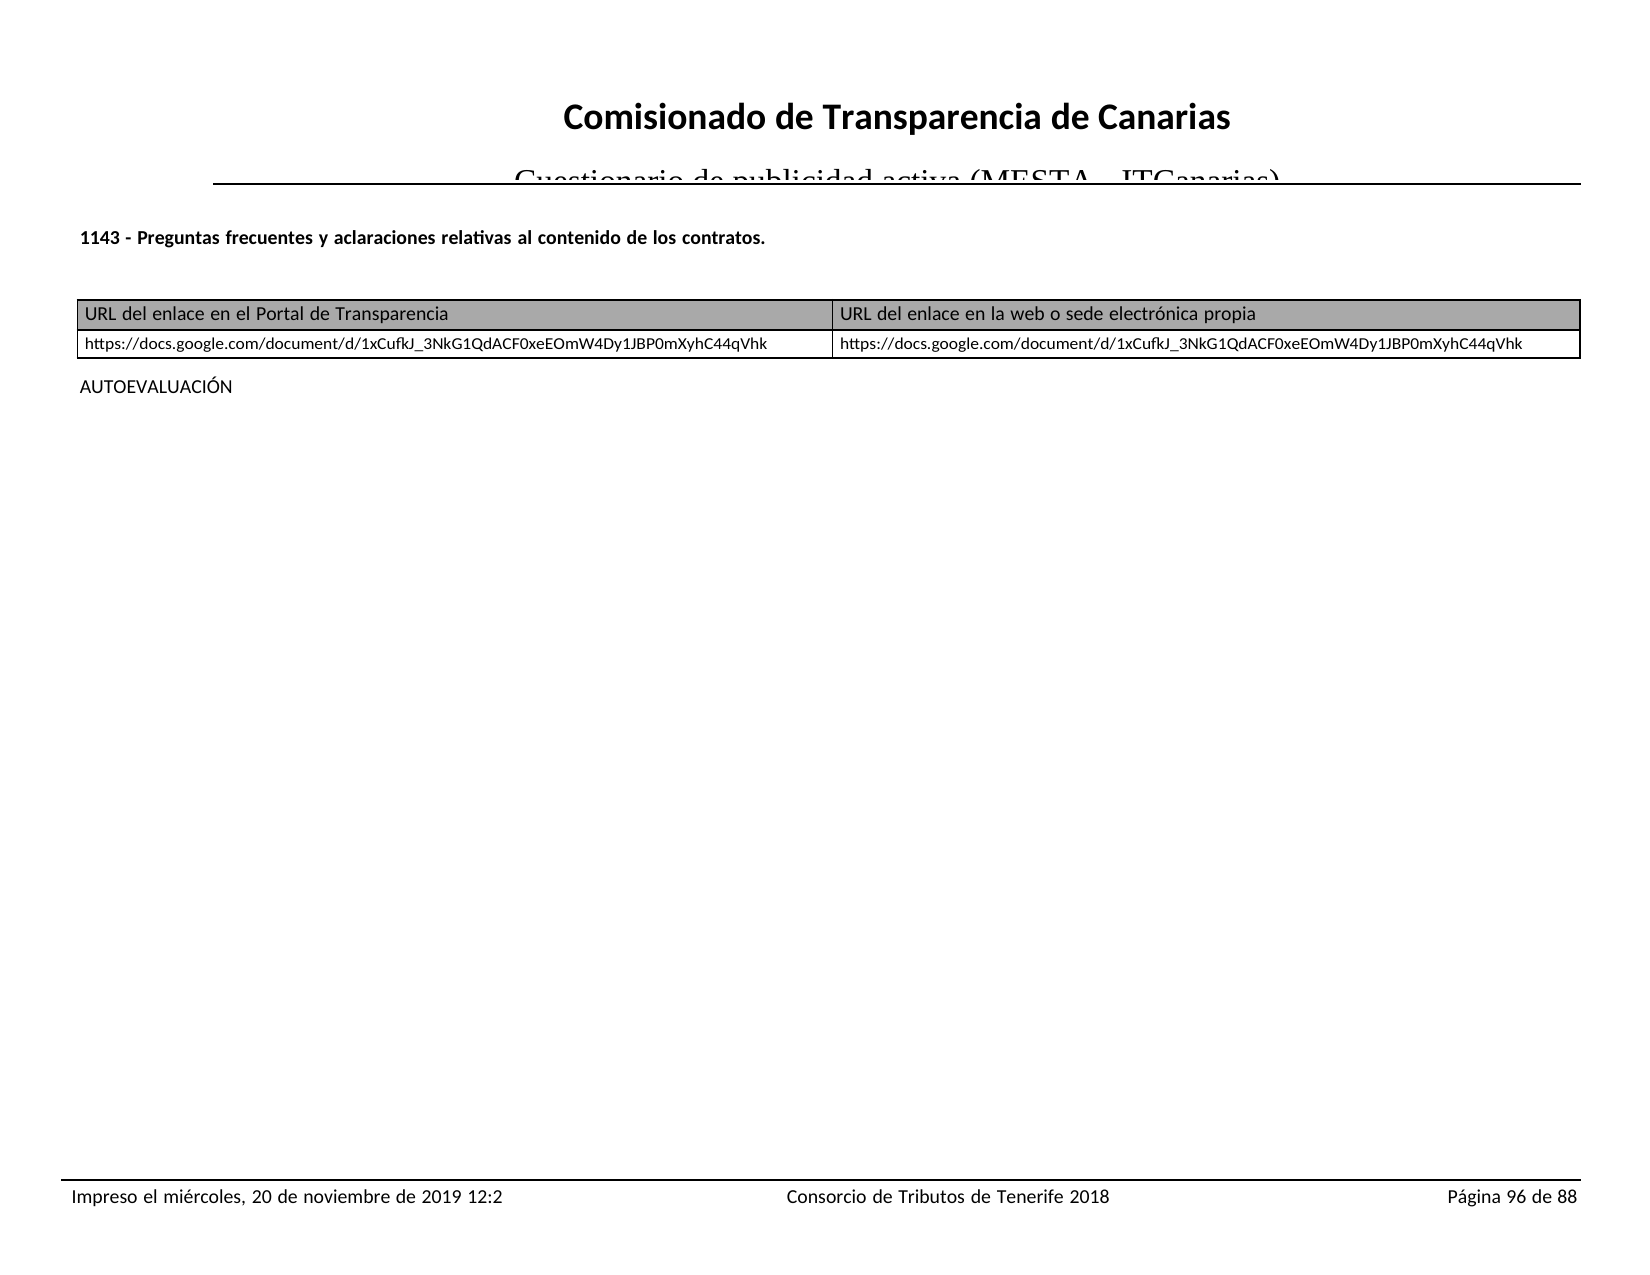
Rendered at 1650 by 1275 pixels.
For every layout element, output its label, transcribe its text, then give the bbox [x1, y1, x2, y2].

table_header URL del enlace en la web o sede electrónica propia [833, 301, 1579, 329]
text 1143 - Preguntas frecuentes y aclaraciones relativas al contenido de los contratos. [79, 225, 1594, 249]
table_cell https://docs.google.com/document/d/1xCufkJ_3NkG1QdACF0xeEOmW4Dy1JBP0mXyhC44qVhk [833, 331, 1579, 357]
text AUTOEVALUACIÓN [79, 375, 1594, 399]
table_cell https://docs.google.com/document/d/1xCufkJ_3NkG1QdACF0xeEOmW4Dy1JBP0mXyhC44qVhk [78, 331, 832, 357]
table_header URL del enlace en el Portal de Transparencia [78, 301, 832, 329]
